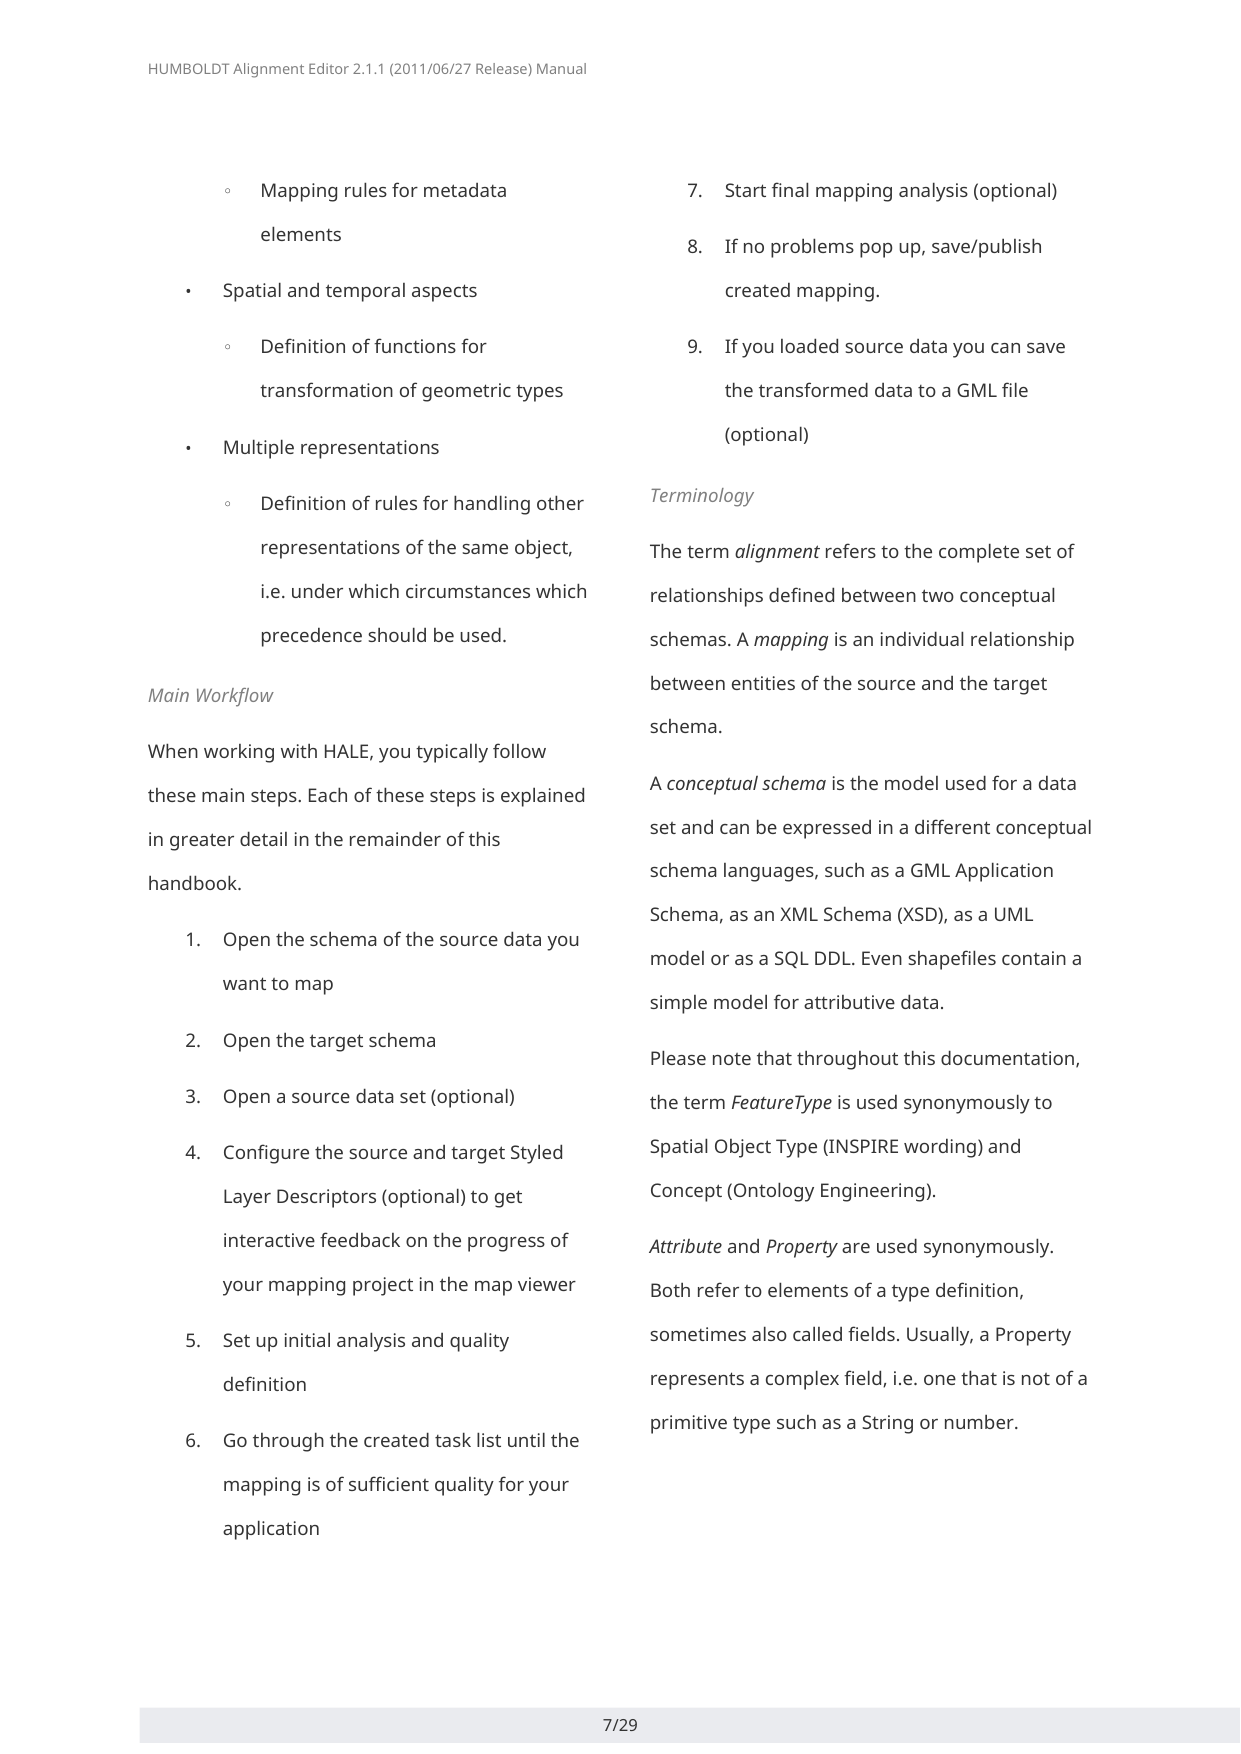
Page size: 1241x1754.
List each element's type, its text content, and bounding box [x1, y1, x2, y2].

list Definition of functions for transformation of geometric types [223, 334, 591, 403]
text The term alignment refers to the complete set of relationships defined between two conceptual schemas. A mapping is an individual relationship between entities of the source and the target schema. [649, 538, 1092, 739]
text Attribute and Property are used synonymously. Both refer to elements of a type definition, sometimes also called fields. Usually, a Property represents a complex field, i.e. one that is not of a primitive type such as a String or number. [649, 1234, 1092, 1434]
list Start final mapping analysis (optional) [687, 177, 1092, 203]
list Open a source data set (optional) [185, 1083, 591, 1109]
text Please note that throughout this documentation, the term FeatureType is used synonymously to Spatial Object Type (INSPIRE wording) and Concept (Ontology Engineering). [649, 1046, 1092, 1203]
list If no problems pop up, save/publish created mapping. [687, 233, 1092, 303]
list Go through the created task list until the mapping is of sufficient quality for your application [185, 1428, 591, 1541]
list Definition of rules for handling other representations of the same object, i.e. under which circumstances which precedence should be used. [223, 490, 591, 647]
subtitle Terminology [649, 482, 1092, 507]
subtitle Main Workflow [148, 682, 591, 708]
list Multiple representations [185, 434, 591, 459]
list Mapping rules for metadata elements [223, 177, 591, 247]
list If you loaded source data you can save the transformed data to a GML file (optional) [687, 334, 1092, 447]
list Configure the source and target Styled Layer Descriptors (optional) to get interactive feedback on the progress of your mapping project in the map viewer [185, 1139, 591, 1297]
list Spatial and temporal aspects [185, 277, 591, 303]
list Open the schema of the source data you want to map [185, 927, 591, 996]
text When working with HALE, you typically follow these main steps. Each of these steps is explained in greater detail in the remainder of this handbook. [148, 739, 591, 896]
list Open the target schema [185, 1027, 591, 1052]
list Set up initial analysis and quality definition [185, 1327, 591, 1397]
text A conceptual schema is the model used for a data set and can be expressed in a different conceptual schema languages, such as a GML Application Schema, as an XML Schema (XSD), as a UML model or as a SQL DDL. Even shapefiles contain a simple model for attributive data. [649, 770, 1092, 1015]
